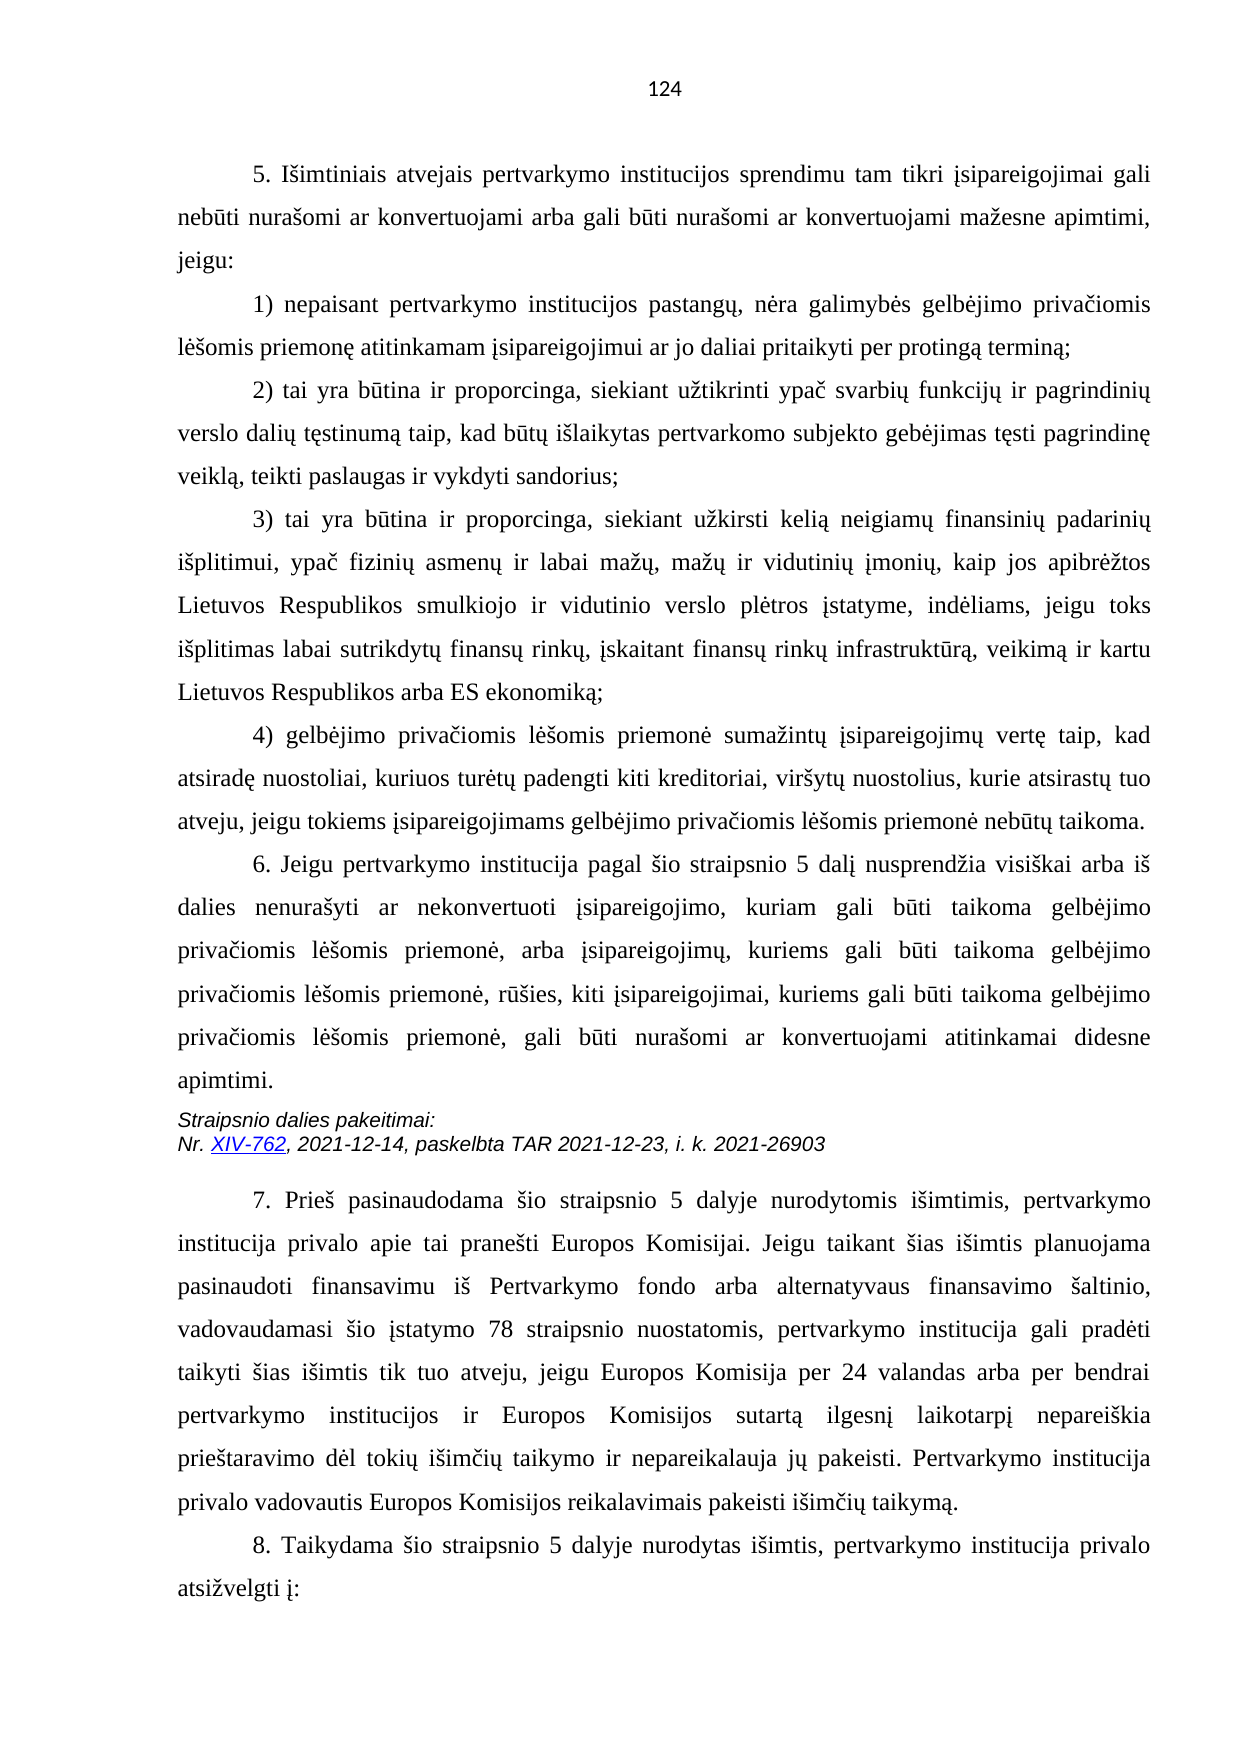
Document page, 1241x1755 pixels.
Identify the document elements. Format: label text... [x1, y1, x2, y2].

text 1) nepaisant pertvarkymo institucijos pastangų, nėra galimybės gelbėjimo privačiomis lėšomis priemonę atitinkamam įsipareigojimui ar jo daliai pritaikyti per protingą terminą; [177, 289, 1152, 361]
text 5. Išimtiniais atvejais pertvarkymo institucijos sprendimu tam tikri įsipareigojimai gali nebūti nurašomi ar konvertuojami arba gali būti nurašomi ar konvertuojami mažesne apimtimi, jeigu: [177, 159, 1152, 274]
text 8. Taikydama šio straipsnio 5 dalyje nurodytas išimtis, pertvarkymo institucija privalo atsižvelgti į: [177, 1530, 1152, 1602]
text Nr. XIV-762, 2021-12-14, paskelbta TAR 2021-12-23, i. k. 2021-26903 [177, 1132, 1152, 1156]
text 6. Jeigu pertvarkymo institucija pagal šio straipsnio 5 dalį nusprendžia visiškai arba iš dalies nenurašyti ar nekonvertuoti įsipareigojimo, kuriam gali būti taikoma gelbėjimo privačiomis lėšomis priemonė, arba įsipareigojimų, kuriems gali būti taikoma gelbėjimo privačiomis lėšomis priemonė, rūšies, kiti įsipareigojimai, kuriems gali būti taikoma gelbėjimo privačiomis lėšomis priemonė, gali būti nurašomi ar konvertuojami atitinkamai didesne apimtimi. [177, 849, 1152, 1094]
text 3) tai yra būtina ir proporcinga, siekiant užkirsti kelią neigiamų finansinių padarinių išplitimui, ypač fizinių asmenų ir labai mažų, mažų ir vidutinių įmonių, kaip jos apibrėžtos Lietuvos Respublikos smulkiojo ir vidutinio verslo plėtros įstatyme, indėliams, jeigu toks išplitimas labai sutrikdytų finansų rinkų, įskaitant finansų rinkų infrastruktūrą, veikimą ir kartu Lietuvos Respublikos arba ES ekonomiką; [177, 504, 1152, 706]
text Straipsnio dalies pakeitimai: [177, 1108, 1152, 1132]
text 2) tai yra būtina ir proporcinga, siekiant užtikrinti ypač svarbių funkcijų ir pagrindinių verslo dalių tęstinumą taip, kad būtų išlaikytas pertvarkomo subjekto gebėjimas tęsti pagrindinę veiklą, teikti paslaugas ir vykdyti sandorius; [177, 375, 1152, 490]
text 4) gelbėjimo privačiomis lėšomis priemonė sumažintų įsipareigojimų vertę taip, kad atsiradę nuostoliai, kuriuos turėtų padengti kiti kreditoriai, viršytų nuostolius, kurie atsirastų tuo atveju, jeigu tokiems įsipareigojimams gelbėjimo privačiomis lėšomis priemonė nebūtų taikoma. [177, 720, 1152, 835]
text 7. Prieš pasinaudodama šio straipsnio 5 dalyje nurodytomis išimtimis, pertvarkymo institucija privalo apie tai pranešti Europos Komisijai. Jeigu taikant šias išimtis planuojama pasinaudoti finansavimu iš Pertvarkymo fondo arba alternatyvaus finansavimo šaltinio, vadovaudamasi šio įstatymo 78 straipsnio nuostatomis, pertvarkymo institucija gali pradėti taikyti šias išimtis tik tuo atveju, jeigu Europos Komisija per 24 valandas arba per bendrai pertvarkymo institucijos ir Europos Komisijos sutartą ilgesnį laikotarpį nepareiškia prieštaravimo dėl tokių išimčių taikymo ir nepareikalauja jų pakeisti. Pertvarkymo institucija privalo vadovautis Europos Komisijos reikalavimais pakeisti išimčių taikymą. [177, 1185, 1152, 1515]
